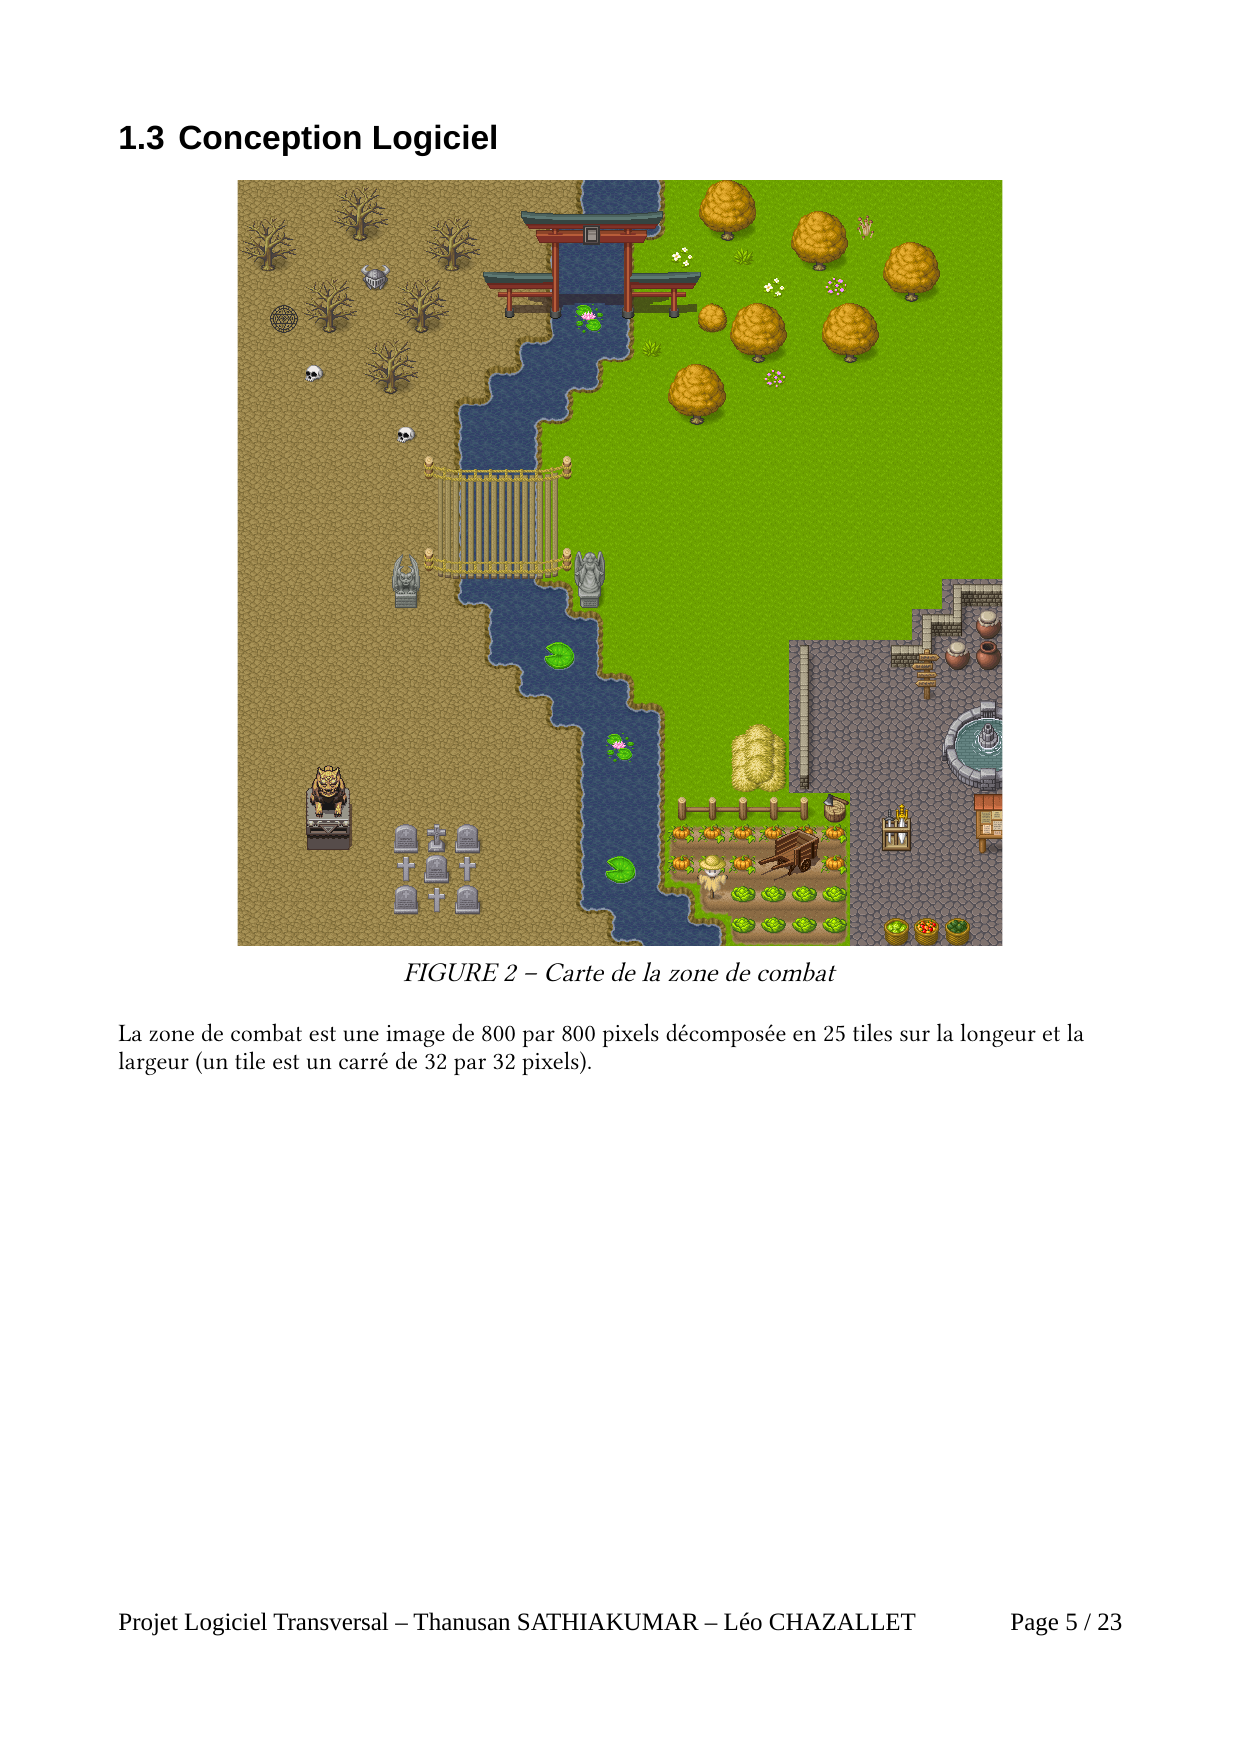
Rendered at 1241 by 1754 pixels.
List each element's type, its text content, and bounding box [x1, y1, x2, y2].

picture [237, 180, 1003, 946]
text La zone de combat est une image de 800 par 800 pixels décomposée en 25 tiles sur la longeur et la largeur (un tile est un carré de 32 par 32 pixels). [118, 1018, 1122, 1076]
subtitle Conception Logiciel [118, 118, 1122, 157]
text FIGURE 2 – Carte de la zone de combat [118, 957, 1122, 988]
